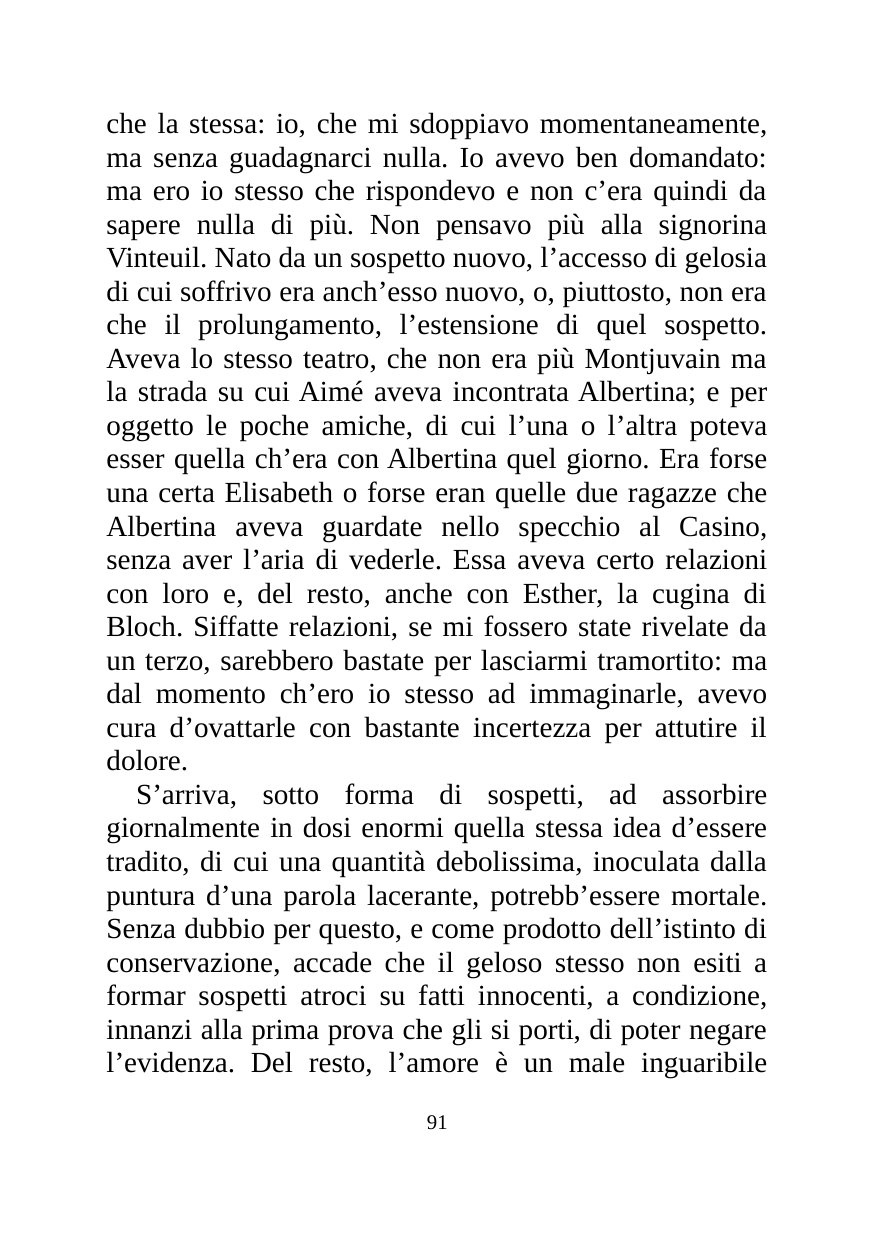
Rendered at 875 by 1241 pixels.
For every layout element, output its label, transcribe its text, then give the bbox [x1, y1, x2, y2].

text che la stessa: io, che mi sdoppiavo momentaneamente, ma senza guadagnarci nulla. Io avevo ben domandato: ma ero io stesso che rispondevo e non c’era quindi da sapere nulla di più. Non pensavo più alla signorina Vinteuil. Nato da un sospetto nuovo, l’accesso di gelosia di cui soffrivo era anch’esso nuovo, o, piuttosto, non era che il prolungamento, l’estensione di quel sospetto. Aveva lo stesso teatro, che non era più Montjuvain ma la strada su cui Aimé aveva incontrata Albertina; e per oggetto le poche amiche, di cui l’una o l’altra poteva esser quella ch’era con Albertina quel giorno. Era forse una certa Elisabeth o forse eran quelle due ragazze che Albertina aveva guardate nello specchio al Casino, senza aver l’aria di vederle. Essa aveva certo relazioni con loro e, del resto, anche con Esther, la cugina di Bloch. Siffatte relazioni, se mi fossero state rivelate da un terzo, sarebbero bastate per lasciarmi tramortito: ma dal momento ch’ero io stesso ad immaginarle, avevo cura d’ovattarle con bastante incertezza per attutire il dolore. [106, 106, 768, 777]
text S’arriva, sotto forma di sospetti, ad assorbire giornalmente in dosi enormi quella stessa idea d’essere tradito, di cui una quantità debolissima, inoculata dalla puntura d’una parola lacerante, potrebb’essere mortale. Senza dubbio per questo, e come prodotto dell’istinto di conservazione, accade che il geloso stesso non esiti a formar sospetti atroci su fatti innocenti, a condizione, innanzi alla prima prova che gli si porti, di poter negare l’evidenza. Del resto, l’amore è un male inguaribile [106, 777, 768, 1079]
